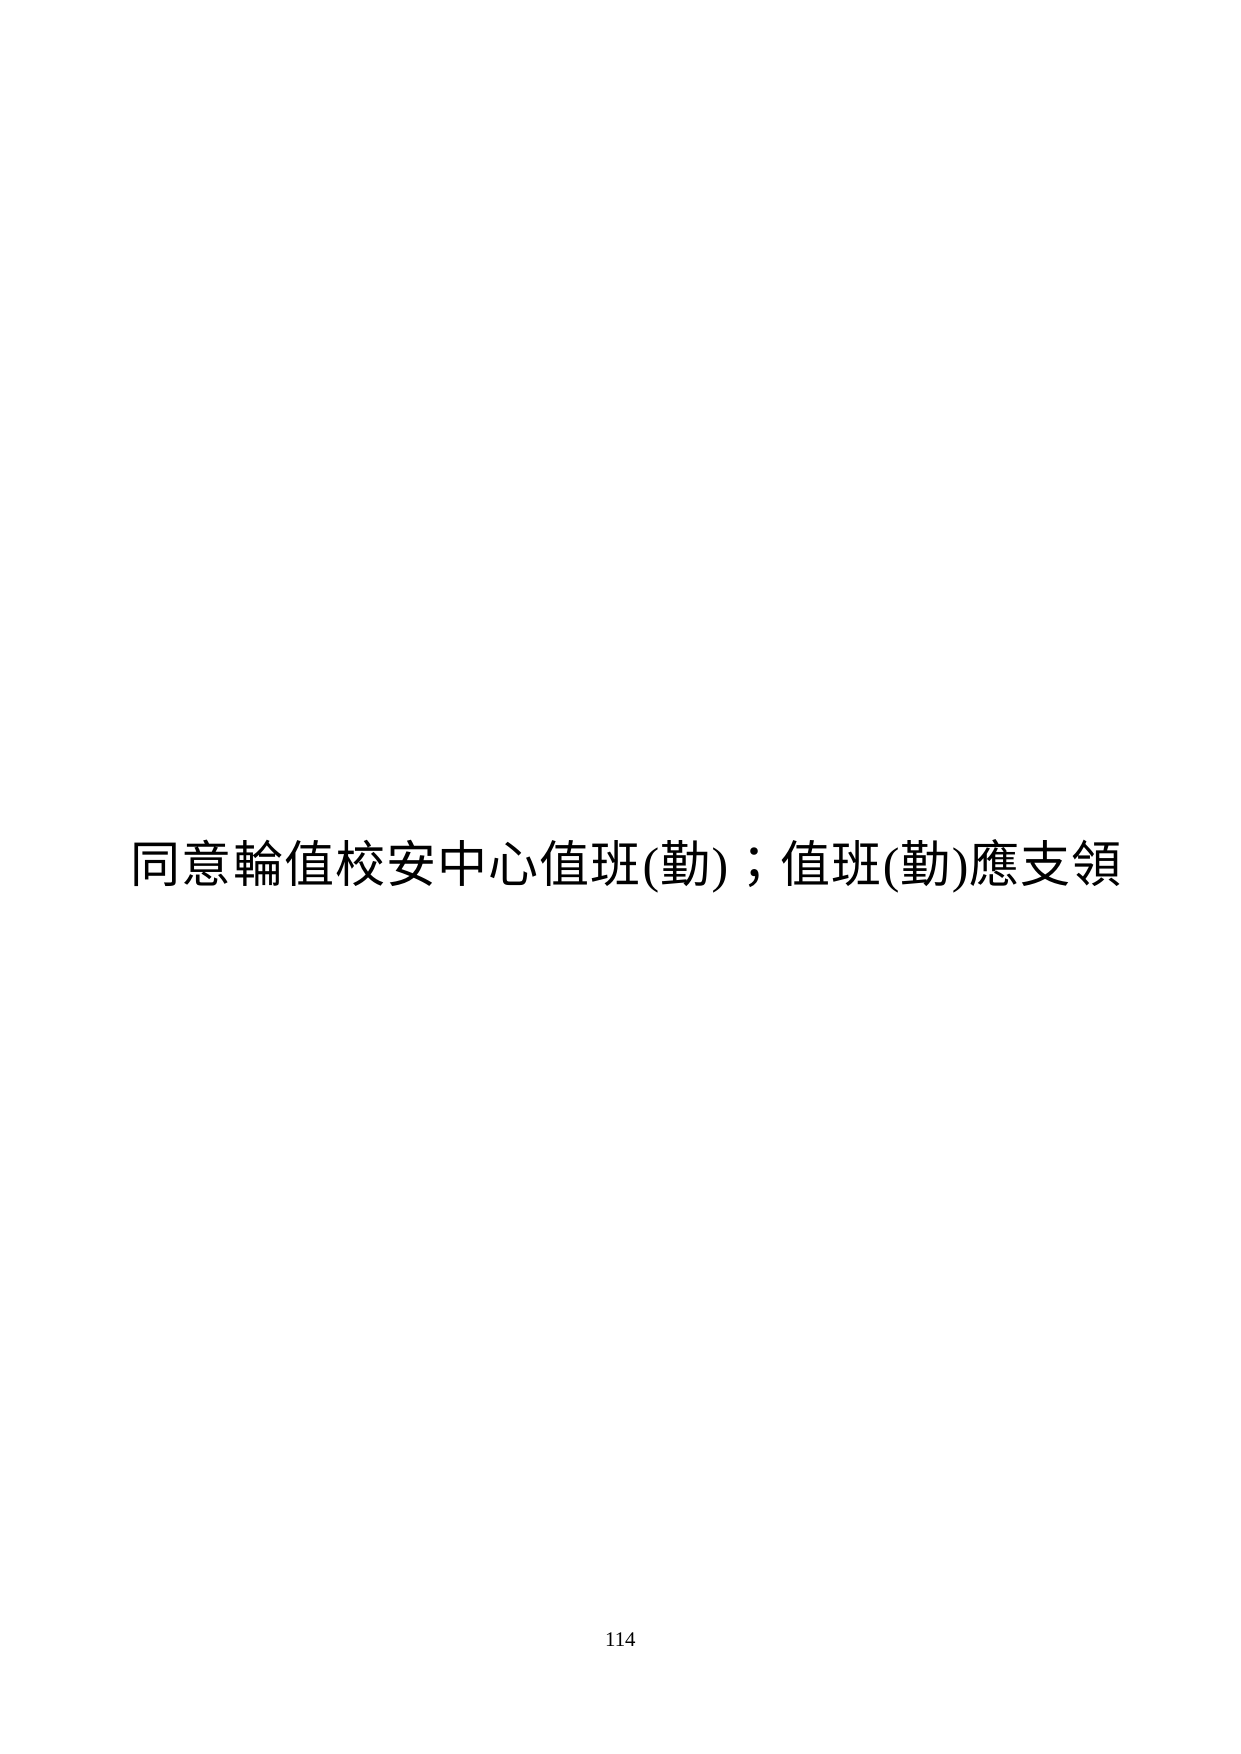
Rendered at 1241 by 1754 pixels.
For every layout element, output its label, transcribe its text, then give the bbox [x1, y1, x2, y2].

text 同意輪值校安中心值班(勤)；值班(勤)應支領 [131, 788, 1122, 913]
